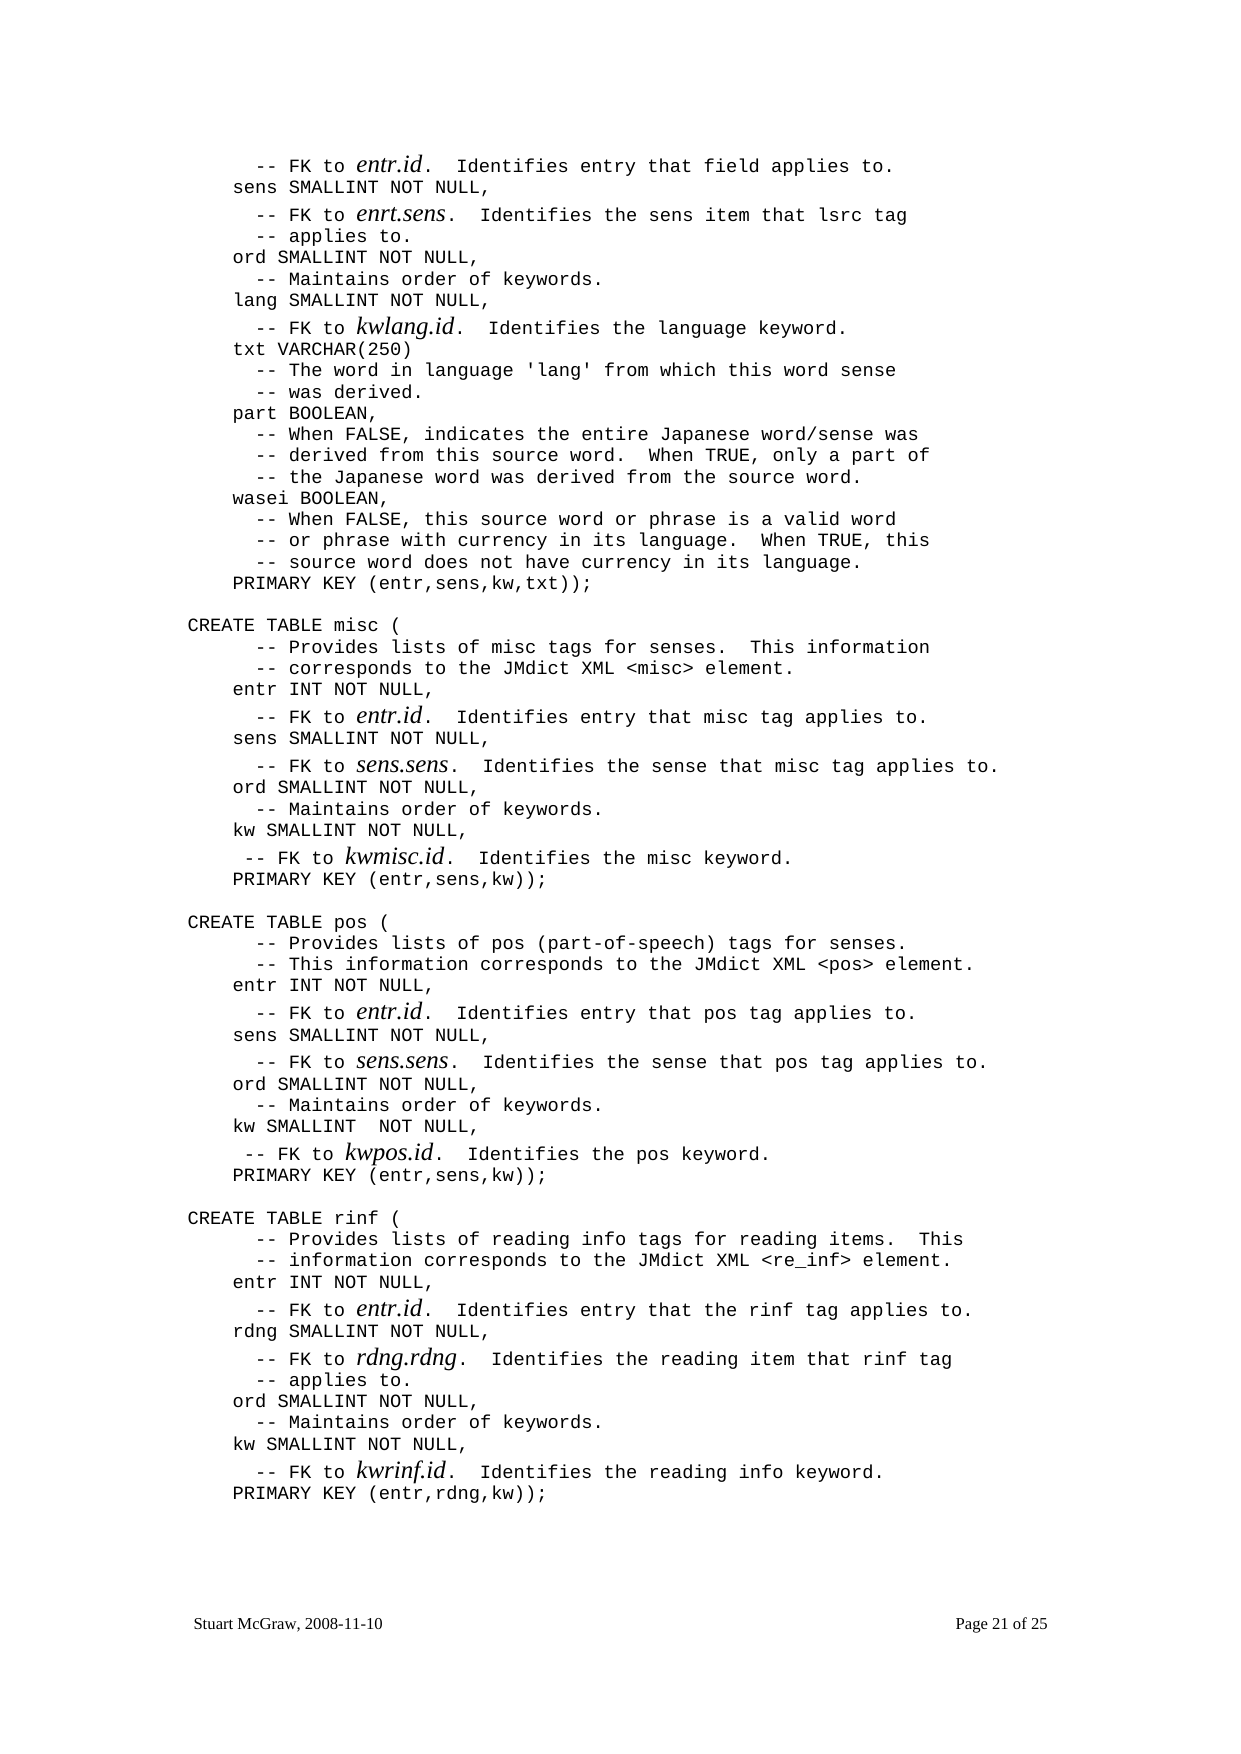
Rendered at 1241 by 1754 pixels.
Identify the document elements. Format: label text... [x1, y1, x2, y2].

text -- FK to entr.id. Identifies entry that field applies to. sens SMALLINT NOT NULL, -- FK to enrt.sens. Identifies the sens item that lsrc tag -- applies to. ord SMALLINT NOT NULL, -- Maintains order of keywords. lang SMALLINT NOT NULL, -- FK to kwlang.id. Identifies the language keyword. txt VARCHAR(250) -- The word in language 'lang' from which this word sense -- was derived. part BOOLEAN, -- When FALSE, indicates the entire Japanese word/sense was -- derived from this source word. When TRUE, only a part of -- the Japanese word was derived from the source word. wasei BOOLEAN, -- When FALSE, this source word or phrase is a valid word -- or phrase with currency in its language. When TRUE, this -- source word does not have currency in its language. PRIMARY KEY (entr,sens,kw,txt)); CREATE TABLE misc ( -- Provides lists of misc tags for senses. This information -- corresponds to the JMdict XML <misc> element. entr INT NOT NULL, -- FK to entr.id. Identifies entry that misc tag applies to. sens SMALLINT NOT NULL, -- FK to sens.sens. Identifies the sense that misc tag applies to. ord SMALLINT NOT NULL, -- Maintains order of keywords. kw SMALLINT NOT NULL, -- FK to kwmisc.id. Identifies the misc keyword. PRIMARY KEY (entr,sens,kw)); CREATE TABLE pos ( -- Provides lists of pos (part-of-speech) tags for senses. -- This information corresponds to the JMdict XML <pos> element. entr INT NOT NULL, -- FK to entr.id. Identifies entry that pos tag applies to. sens SMALLINT NOT NULL, -- FK to sens.sens. Identifies the sense that pos tag applies to. ord SMALLINT NOT NULL, -- Maintains order of keywords. kw SMALLINT NOT NULL, -- FK to kwpos.id. Identifies the pos keyword. PRIMARY KEY (entr,sens,kw)); CREATE TABLE rinf ( -- Provides lists of reading info tags for reading items. This -- information corresponds to the JMdict XML <re_inf> element. entr INT NOT NULL, -- FK to entr.id. Identifies entry that the rinf tag applies to. rdng SMALLINT NOT NULL, -- FK to rdng.rdng. Identifies the reading item that rinf tag -- applies to. ord SMALLINT NOT NULL, -- Maintains order of keywords. kw SMALLINT NOT NULL, -- FK to kwrinf.id. Identifies the reading info keyword. PRIMARY KEY (entr,rdng,kw)); [187, 150, 1053, 1569]
